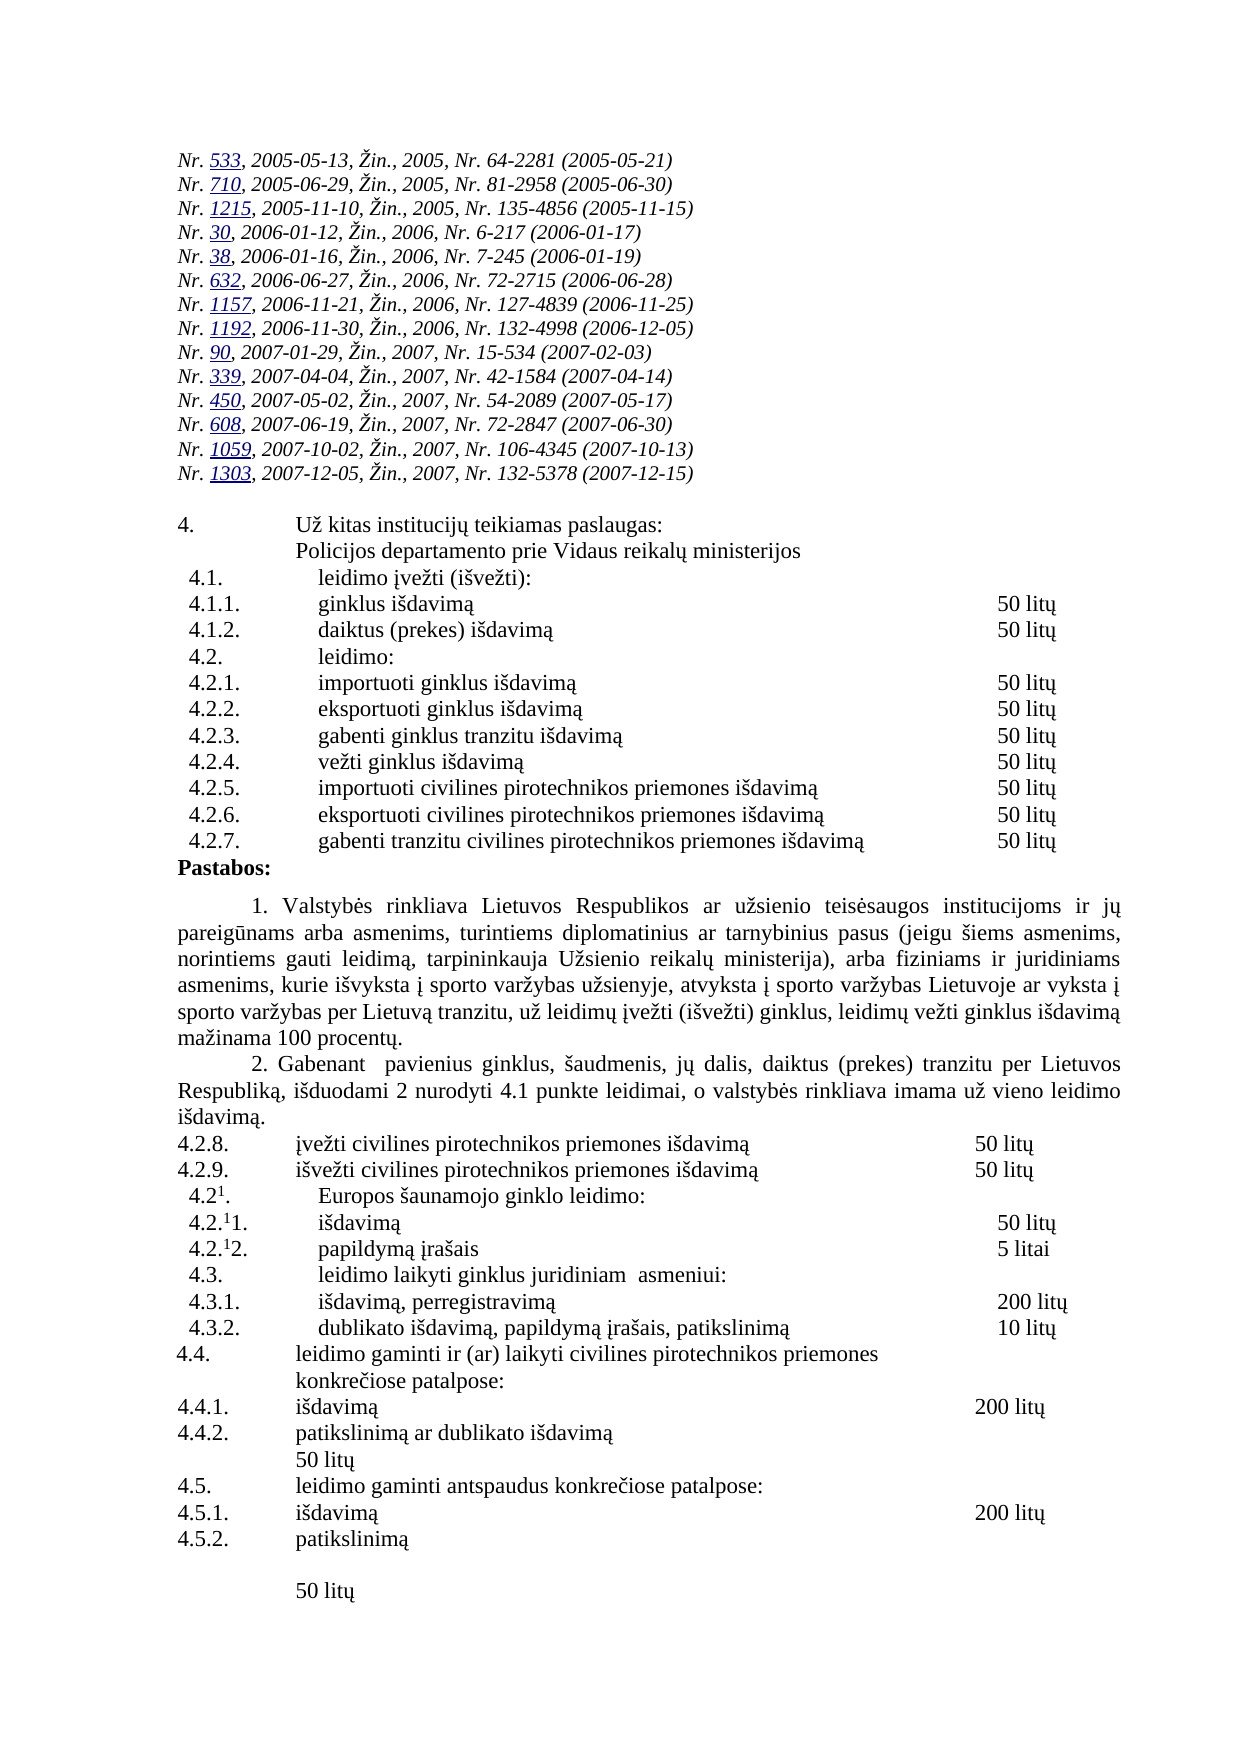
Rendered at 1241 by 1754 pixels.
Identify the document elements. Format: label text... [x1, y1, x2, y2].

table_cell 50 litų [986, 695, 1133, 722]
table_header [986, 564, 1133, 590]
text 4.4. leidimo gaminti ir (ar) laikyti civilines pirotechnikos priemones [176, 1340, 974, 1367]
text Nr. 608, 2007-06-19, Žin., 2007, Nr. 72-2847 (2007-06-30) [177, 412, 1122, 436]
table_cell 50 litų [986, 827, 1133, 853]
table_cell 200 litų [986, 1288, 1133, 1314]
table_cell 4.2.5. [177, 775, 307, 801]
table_cell 10 litų [986, 1314, 1133, 1340]
text 2. Gabenant pavienius ginklus, šaudmenis, jų dalis, daiktus (prekes) tranzitu per Lietuvos Respubliką, išduodami 2 nurodyti 4.1 punkte leidimai, o valstybės rinkliava imama už vieno leidimo išdavimą. [177, 1051, 1122, 1129]
table_cell 50 litų [986, 748, 1133, 774]
table_cell 4.2.7. [177, 827, 307, 853]
table_cell eksportuoti civilines pirotechnikos priemones išdavimą [307, 801, 986, 827]
text Nr. 1157, 2006-11-21, Žin., 2006, Nr. 127-4839 (2006-11-25) [177, 292, 1122, 316]
table_cell 4.1.2. [177, 616, 307, 643]
text 4.2.8. įvežti civilines pirotechnikos priemones išdavimą 50 litų [177, 1129, 1226, 1156]
table_cell 50 litų [986, 722, 1133, 748]
table_cell 50 litų [986, 669, 1133, 695]
table_header Europos šaunamojo ginklo leidimo: [307, 1182, 986, 1209]
table_cell 4.3.1. [177, 1288, 307, 1314]
text 4.2.9. išvežti civilines pirotechnikos priemones išdavimą 50 litų [177, 1156, 1122, 1182]
text Policijos departamento prie Vidaus reikalų ministerijos [177, 537, 945, 564]
text 4.4.2. patikslinimą ar dublikato išdavimą 50 litų [177, 1419, 945, 1472]
text Nr. 710, 2005-06-29, Žin., 2005, Nr. 81-2958 (2005-06-30) [177, 172, 1122, 196]
table_cell 50 litų [986, 590, 1133, 616]
table_cell 4.2.4. [177, 748, 307, 774]
table_header [986, 1182, 1133, 1209]
text 4.5.2. patikslinimą 50 litų [177, 1525, 945, 1604]
text Nr. 1303, 2007-12-05, Žin., 2007, Nr. 132-5378 (2007-12-15) [177, 461, 1122, 484]
table_cell 4.2.6. [177, 801, 307, 827]
table_cell vežti ginklus išdavimą [307, 748, 986, 774]
table_cell importuoti ginklus išdavimą [307, 669, 986, 695]
table_cell [986, 1261, 1133, 1288]
table_cell 4.2.3. [177, 722, 307, 748]
text Nr. 1059, 2007-10-02, Žin., 2007, Nr. 106-4345 (2007-10-13) [177, 436, 1122, 461]
text Nr. 38, 2006-01-16, Žin., 2006, Nr. 7-245 (2006-01-19) [177, 244, 1122, 268]
text konkrečiose patalpose: [176, 1367, 974, 1393]
table_cell 4.2. [177, 643, 307, 669]
table_cell išdavimą, perregistravimą [307, 1288, 986, 1314]
table_cell 50 litų [986, 616, 1133, 643]
table_header leidimo įvežti (išvežti): [307, 564, 986, 590]
text Nr. 90, 2007-01-29, Žin., 2007, Nr. 15-534 (2007-02-03) [177, 340, 1122, 364]
text Nr. 339, 2007-04-04, Žin., 2007, Nr. 42-1584 (2007-04-14) [177, 364, 1122, 388]
table_cell ginklus išdavimą [307, 590, 986, 616]
text Nr. 1215, 2005-11-10, Žin., 2005, Nr. 135-4856 (2005-11-15) [177, 196, 1122, 220]
text Nr. 450, 2007-05-02, Žin., 2007, Nr. 54-2089 (2007-05-17) [177, 388, 1122, 412]
text Nr. 1192, 2006-11-30, Žin., 2006, Nr. 132-4998 (2006-12-05) [177, 316, 1122, 340]
table_cell leidimo laikyti ginklus juridiniam asmeniui: [307, 1261, 986, 1288]
text 4.5. leidimo gaminti antspaudus konkrečiose patalpose: [177, 1472, 1122, 1498]
table_cell išdavimą [307, 1209, 986, 1235]
table_cell 50 litų [986, 1209, 1133, 1235]
table_cell 4.3.2. [177, 1314, 307, 1340]
text Pastabos: [177, 853, 1122, 880]
text 4.5.1. išdavimą 200 litų [177, 1498, 1122, 1525]
table_cell importuoti civilines pirotechnikos priemones išdavimą [307, 775, 986, 801]
table_cell 4.2.12. [177, 1235, 307, 1261]
table_cell eksportuoti ginklus išdavimą [307, 695, 986, 722]
table_cell 4.2.11. [177, 1209, 307, 1235]
text 4. Už kitas institucijų teikiamas paslaugas: [177, 511, 945, 537]
table_cell gabenti ginklus tranzitu išdavimą [307, 722, 986, 748]
text Nr. 30, 2006-01-12, Žin., 2006, Nr. 6-217 (2006-01-17) [177, 220, 1122, 244]
table_cell leidimo: [307, 643, 986, 669]
text Nr. 632, 2006-06-27, Žin., 2006, Nr. 72-2715 (2006-06-28) [177, 268, 1122, 292]
table_cell [986, 643, 1133, 669]
table_header 4.1. [177, 564, 307, 590]
table_cell daiktus (prekes) išdavimą [307, 616, 986, 643]
table_cell gabenti tranzitu civilines pirotechnikos priemones išdavimą [307, 827, 986, 853]
table_cell 4.1.1. [177, 590, 307, 616]
table_cell 4.3. [177, 1261, 307, 1288]
table_cell dublikato išdavimą, papildymą įrašais, patikslinimą [307, 1314, 986, 1340]
text 1. Valstybės rinkliava Lietuvos Respublikos ar užsienio teisėsaugos institucijoms ir jų pareigūnams arba asmenims, turintiems diplomatinius ar tarnybinius pasus (jeigu šiems asmenims, norintiems gauti leidimą, tarpininkauja Užsienio reikalų ministerija), arba fiziniams ir juridiniams asmenims, kurie išvyksta į sporto varžybas užsienyje, atvyksta į sporto varžybas Lietuvoje ar vyksta į sporto varžybas per Lietuvą tranzitu, už leidimų įvežti (išvežti) ginklus, leidimų vežti ginklus išdavimą mažinama 100 procentų. [177, 892, 1122, 1051]
table_cell 4.2.2. [177, 695, 307, 722]
table_cell 4.2.1. [177, 669, 307, 695]
table_cell 50 litų [986, 801, 1133, 827]
table_cell 5 litai [986, 1235, 1133, 1261]
table_cell papildymą įrašais [307, 1235, 986, 1261]
table_cell 50 litų [986, 775, 1133, 801]
text Nr. 533, 2005-05-13, Žin., 2005, Nr. 64-2281 (2005-05-21) [177, 148, 1122, 172]
table_header 4.21. [177, 1182, 307, 1209]
text 4.4.1. išdavimą 200 litų [177, 1393, 1137, 1419]
